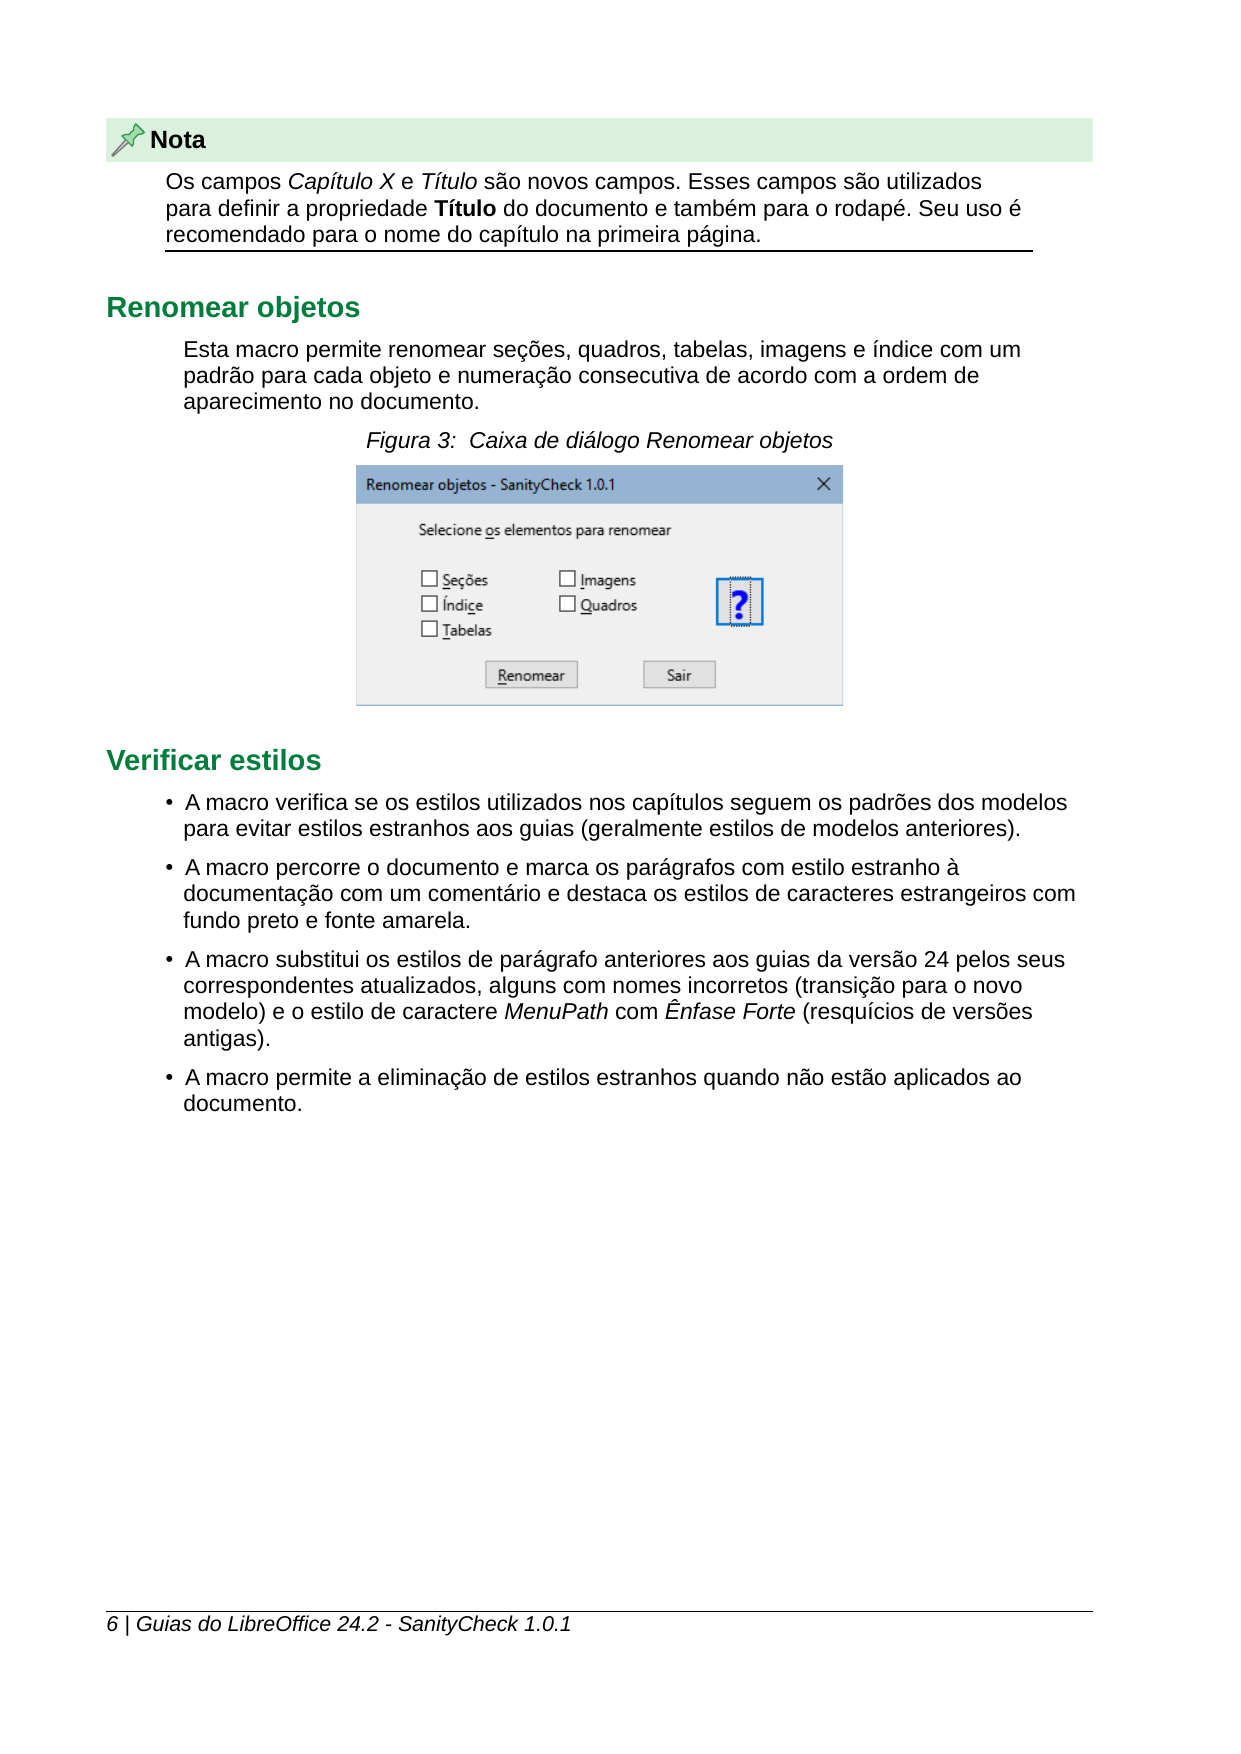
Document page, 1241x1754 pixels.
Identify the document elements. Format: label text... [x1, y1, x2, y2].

list A macro percorre o documento e marca os parágrafos com estilo estranho à documentação com um comentário e destaca os estilos de caracteres estrangeiros com fundo preto e fonte amarela. [165, 854, 1093, 933]
subtitle Nota [106, 118, 1093, 162]
subtitle Renomear objetos [106, 289, 1093, 323]
list A macro permite a eliminação de estilos estranhos quando não estão aplicados ao documento. [165, 1063, 1093, 1116]
picture [356, 465, 844, 706]
list A macro substitui os estilos de parágrafo anteriores aos guias da versão 24 pelos seus correspondentes atualizados, alguns com nomes incorretos (transição para o novo modelo) e o estilo de caractere MenuPath com Ênfase Forte (resquícios de versões antigas). [165, 946, 1093, 1051]
subtitle Verificar estilos [106, 743, 1093, 776]
text Esta macro permite renomear seções, quadros, tabelas, imagens e índice com um padrão para cada objeto e numeração consecutiva de acordo com a ordem de aparecimento no documento. [183, 336, 1093, 414]
text Figura 3: Caixa de diálogo Renomear objetos [356, 427, 843, 453]
text Os campos Capítulo X e Título são novos campos. Esses campos são utilizados para definir a propriedade Título do documento e também para o rodapé. Seu uso é recomendado para o nome do capítulo na primeira página. [165, 168, 1033, 250]
list A macro verifica se os estilos utilizados nos capítulos seguem os padrões dos modelos para evitar estilos estranhos aos guias (geralmente estilos de modelos anteriores). [165, 789, 1093, 841]
